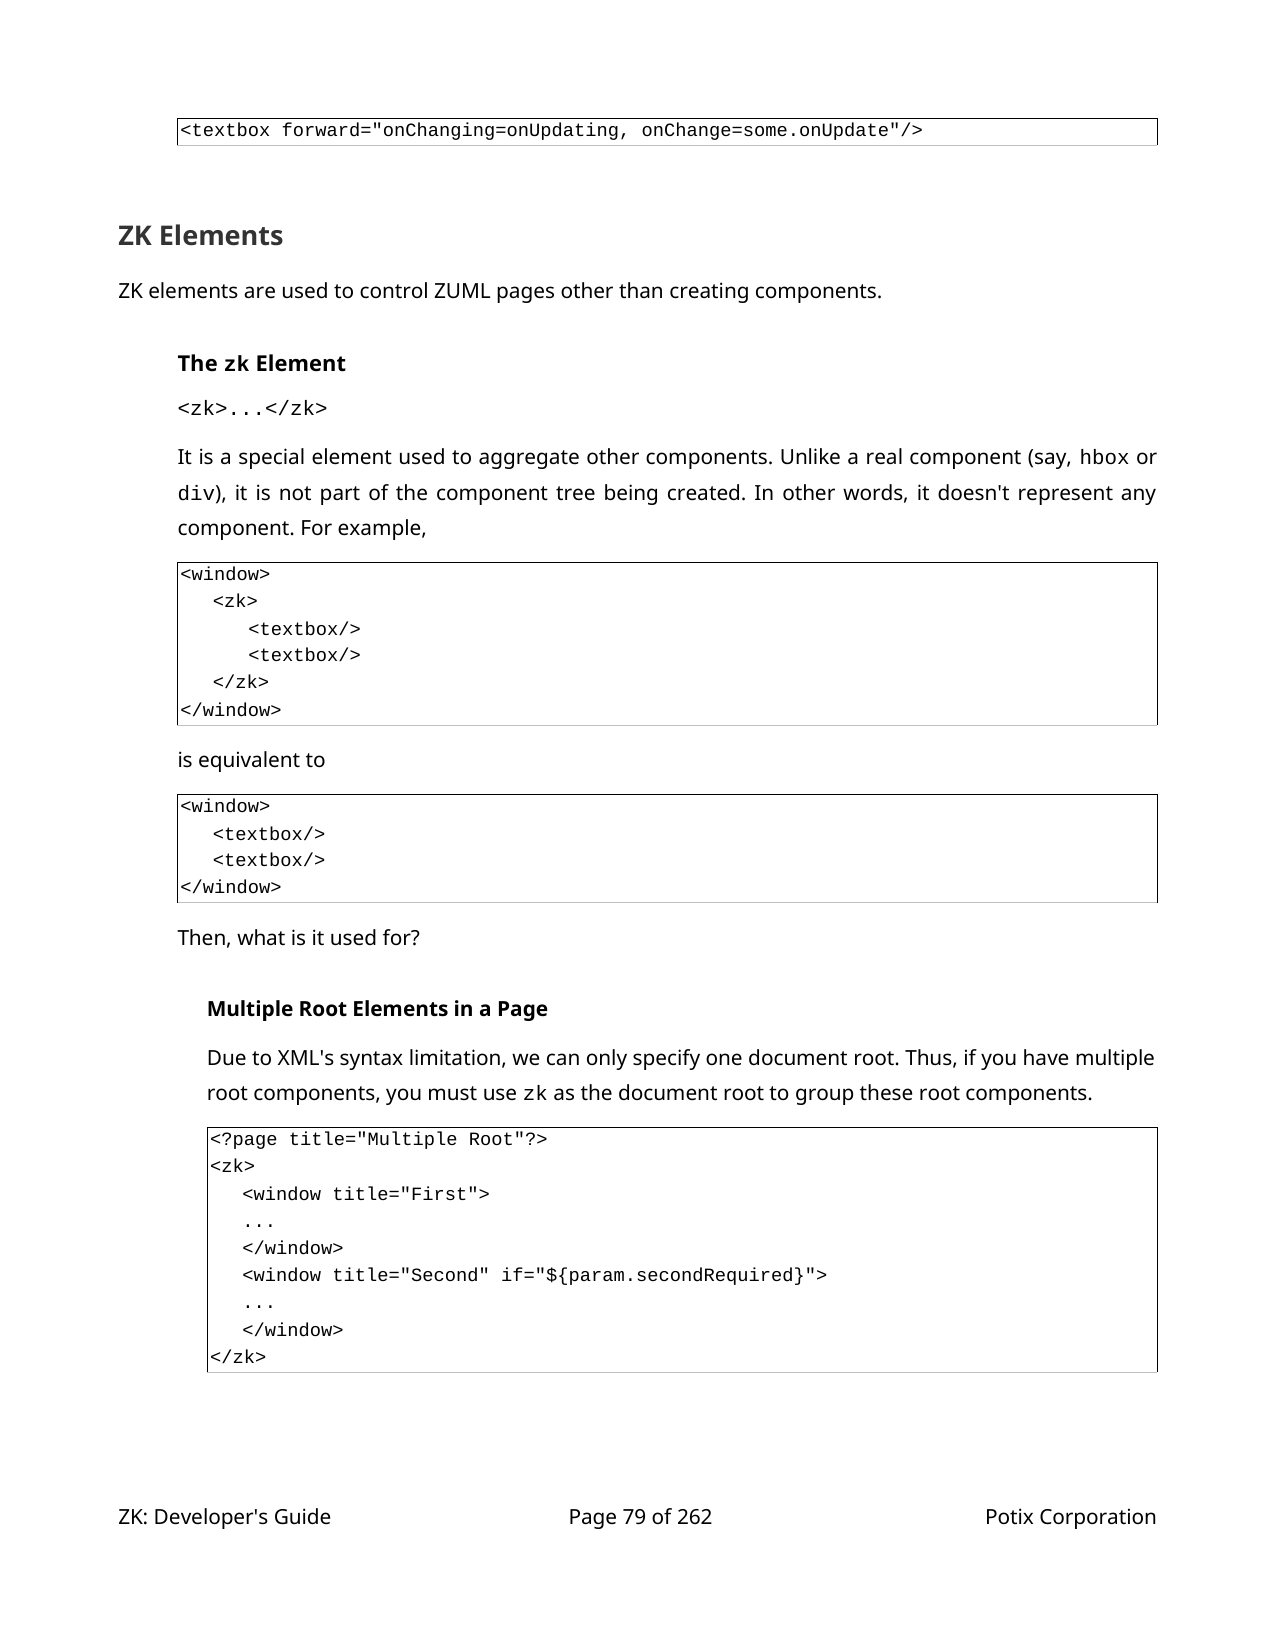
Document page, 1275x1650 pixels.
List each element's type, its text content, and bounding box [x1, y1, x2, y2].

text </window> [208, 1236, 1157, 1260]
text ... [208, 1209, 1157, 1233]
text It is a special element used to aggregate other components. Unlike a real component (say, hbox or div), it is not part of the component tree being created. In other words, it doesn't represent any component. For example, [177, 442, 1157, 542]
text <textbox/> <textbox/> [178, 617, 1157, 667]
subtitle ZK Elements [118, 216, 1157, 253]
text </window> [178, 875, 1157, 902]
subtitle Multiple Root Elements in a Page [207, 994, 1157, 1022]
text <window title="First"> [208, 1181, 1157, 1206]
text </zk> [178, 670, 1157, 694]
subtitle The zk Element [177, 347, 1157, 377]
text </window> [208, 1317, 1157, 1342]
text <zk> [178, 589, 1157, 614]
text <window> [178, 563, 1157, 586]
text <zk>...</zk> [177, 398, 1157, 422]
text ... [208, 1290, 1157, 1314]
text </window> [178, 697, 1157, 725]
text Then, what is it used for? [177, 923, 1157, 951]
text ZK elements are used to control ZUML pages other than creating components. [118, 277, 1157, 305]
text <window title="Second" if="${param.secondRequired}"> [208, 1263, 1157, 1287]
text <zk> [208, 1154, 1157, 1178]
text <textbox/> <textbox/> [178, 821, 1157, 872]
text </zk> [208, 1344, 1157, 1372]
text <textbox forward="onChanging=onUpdating, onChange=some.onUpdate"/> [178, 119, 1157, 145]
text is equivalent to [177, 745, 1157, 774]
text <?page title="Multiple Root"?> [208, 1128, 1157, 1151]
text Due to XML's syntax limitation, we can only specify one document root. Thus, if you have multiple root components, you must use zk as the document root to group these root components. [207, 1043, 1157, 1106]
text <window> [178, 795, 1157, 818]
